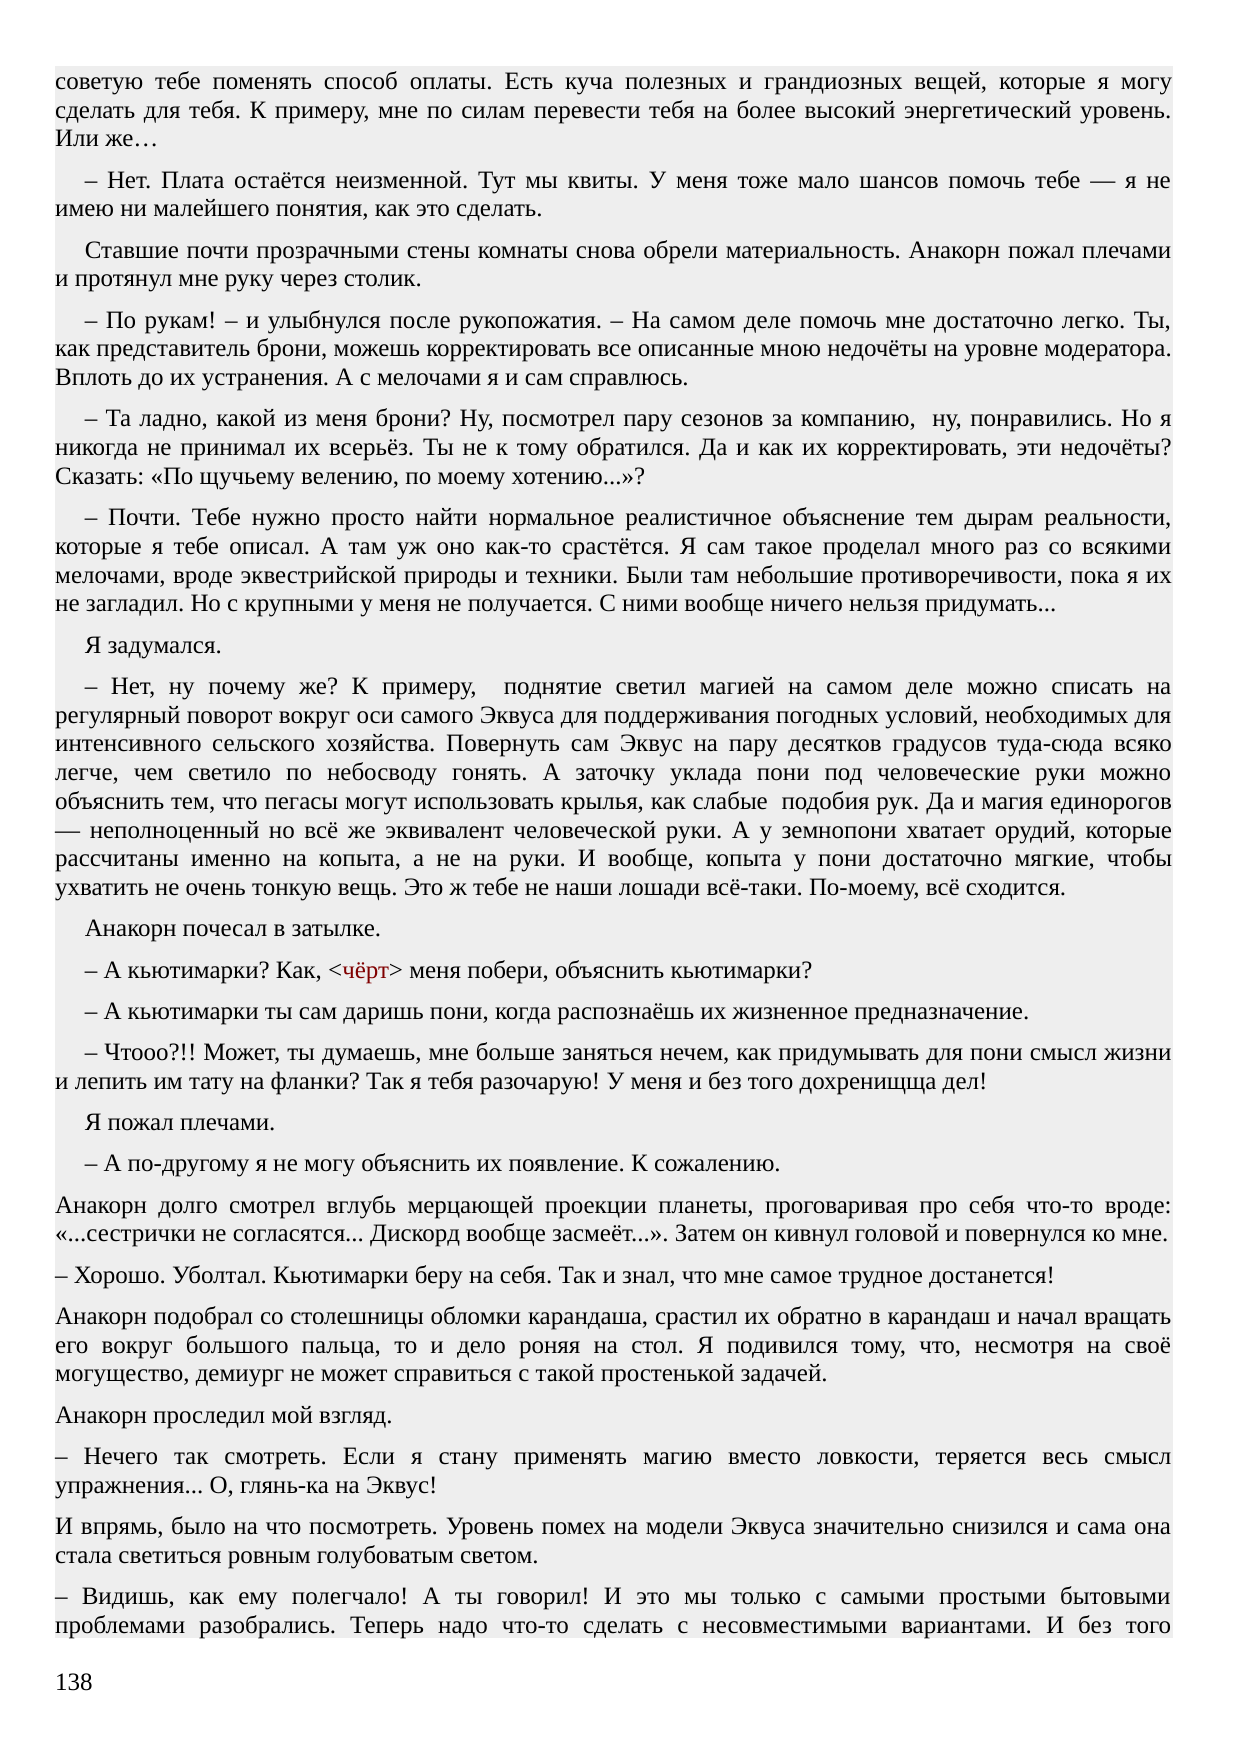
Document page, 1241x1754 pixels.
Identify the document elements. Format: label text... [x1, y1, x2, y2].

text – По рукам! – и улыбнулся после рукопожатия. – На самом деле помочь мне достаточно легко. Ты, как представитель брони, можешь корректировать все описанные мною недочёты на уровне модератора. Вплоть до их устранения. А с мелочами я и сам справлюсь. [55, 305, 1173, 391]
text – Чтооо?!! Может, ты думаешь, мне больше заняться нечем, как придумывать для пони смысл жизни и лепить им тату на фланки? Так я тебя разочарую! У меня и без того дохренищща дел! [55, 1037, 1173, 1095]
text – Нет, ну почему же? К примеру, поднятие светил магией на самом деле можно списать на регулярный поворот вокруг оси самого Эквуса для поддерживания погодных условий, необходимых для интенсивного сельского хозяйства. Повернуть сам Эквус на пару десятков градусов туда-сюда всяко легче, чем светило по небосводу гонять. А заточку уклада пони под человеческие руки можно объяснить тем, что пегасы могут использовать крылья, как слабые подобия рук. Да и магия единорогов — неполноценный но всё же эквивалент человеческой руки. А у земнопони хватает орудий, которые рассчитаны именно на копыта, а не на руки. И вообще, копыта у пони достаточно мягкие, чтобы ухватить не очень тонкую вещь. Это ж тебе не наши лошади всё-таки. По-моему, всё сходится. [55, 671, 1173, 901]
text – А кьютимарки ты сам даришь пони, когда распознаёшь их жизненное предназначение. [55, 996, 1173, 1025]
text – Та ладно, какой из меня брони? Ну, посмотрел пару сезонов за компанию, ну, понравились. Но я никогда не принимал их всерьёз. Ты не к тому обратился. Да и как их корректировать, эти недочёты? Сказать: «По щучьему велению, по моему хотению...»? [55, 403, 1173, 490]
text Я пожал плечами. [55, 1107, 1173, 1136]
text – Почти. Тебе нужно просто найти нормальное реалистичное объяснение тем дырам реальности, которые я тебе описал. А там уж оно как-то срастётся. Я сам такое проделал много раз со всякими мелочами, вроде эквестрийской природы и техники. Были там небольшие противоречивости, пока я их не загладил. Но с крупными у меня не получается. С ними вообще ничего нельзя придумать... [55, 502, 1173, 617]
text Я задумался. [55, 630, 1173, 658]
text Анакорн подобрал со столешницы обломки карандаша, срастил их обратно в карандаш и начал вращать его вокруг большого пальца, то и дело роняя на стол. Я подивился тому, что, несмотря на своё могущество, демиург не может справиться с такой простенькой задачей. [55, 1301, 1173, 1387]
text Ставшие почти прозрачными стены комнаты снова обрели материальность. Анакорн пожал плечами и протянул мне руку через столик. [55, 235, 1173, 292]
text – Нечего так смотреть. Если я стану применять магию вместо ловкости, теряется весь смысл упражнения... О, глянь-ка на Эквус! [55, 1441, 1173, 1498]
text И впрямь, было на что посмотреть. Уровень помех на модели Эквуса значительно снизился и сама она стала светиться ровным голубоватым светом. [55, 1511, 1173, 1568]
text Анакорн проследил мой взгляд. [55, 1400, 1173, 1428]
text – Хорошо. Уболтал. Кьютимарки беру на себя. Так и знал, что мне самое трудное достанется! [55, 1260, 1173, 1288]
text Анакорн почесал в затылке. [55, 913, 1173, 942]
text советую тебе поменять способ оплаты. Есть куча полезных и грандиозных вещей, которые я могу сделать для тебя. К примеру, мне по силам перевести тебя на более высокий энергетический уровень. Или же… [55, 66, 1173, 152]
text – А кьютимарки? Как, <чёрт> меня побери, объяснить кьютимарки? [55, 955, 1173, 983]
text – Видишь, как ему полегчало! А ты говорил! И это мы только с самыми простыми бытовыми проблемами разобрались. Теперь надо что-то сделать с несовместимыми вариантами. И без того [55, 1581, 1173, 1638]
text Анакорн долго смотрел вглубь мерцающей проекции планеты, проговаривая про себя что-то вроде: «...сестрички не согласятся... Дискорд вообще засмеёт...». Затем он кивнул головой и повернулся ко мне. [55, 1190, 1173, 1247]
text – Нет. Плата остаётся неизменной. Тут мы квиты. У меня тоже мало шансов помочь тебе — я не имею ни малейшего понятия, как это сделать. [55, 165, 1173, 222]
text – А по-другому я не могу объяснить их появление. К сожалению. [55, 1148, 1173, 1177]
